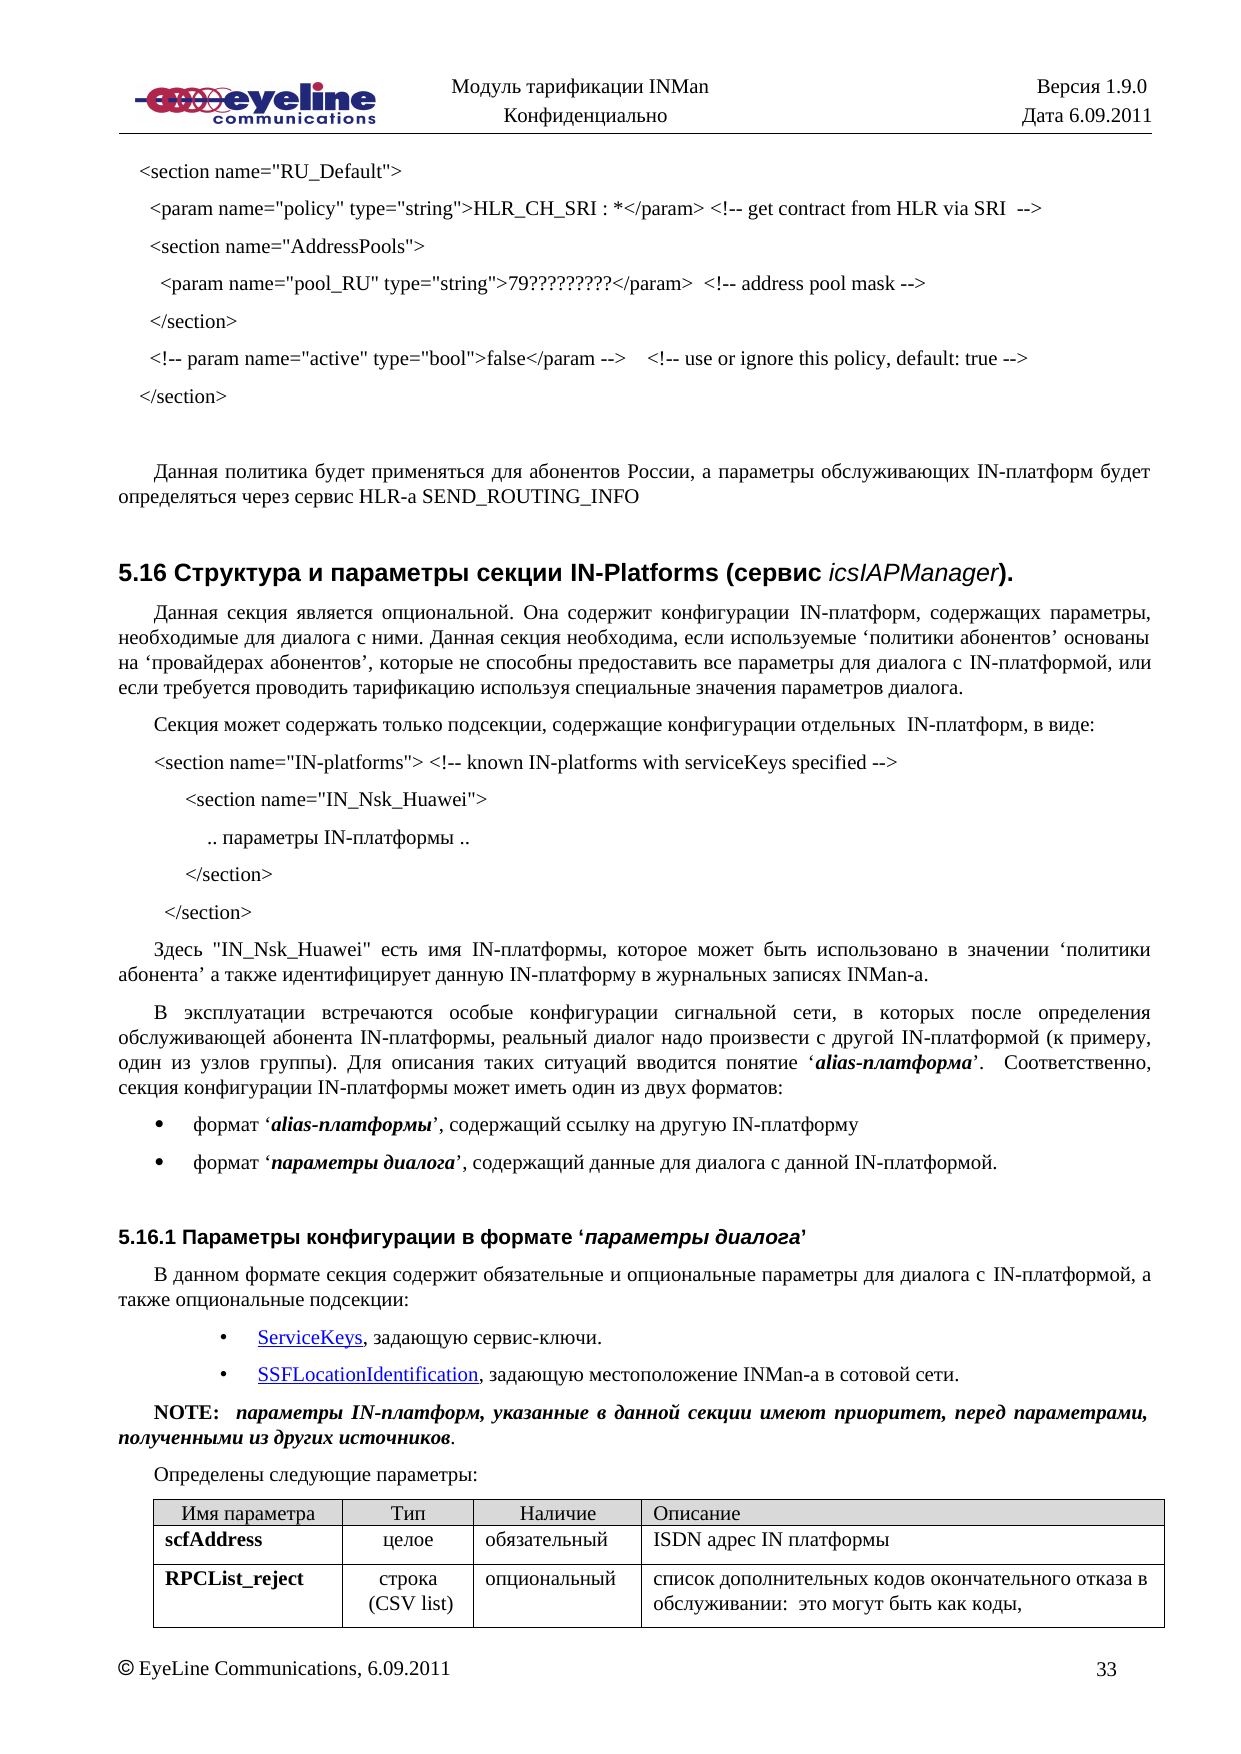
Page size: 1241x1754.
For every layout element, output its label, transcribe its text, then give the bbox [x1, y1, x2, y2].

table_header Тип [343, 1500, 473, 1525]
picture [135, 82, 376, 124]
text </section> [118, 899, 1151, 924]
text </section> [118, 383, 1151, 408]
text Данная секция является опциональной. Она содержит конфигурации IN-платформ, содержащих параметры, необходимые для диалога с ними. Данная секция необходима, если используемые ‘политики абонентов’ основаны на ‘провайдерах абонентов’, которые не способны предоставить все параметры для диалога с IN-платформой, или если требуется проводить тарификацию используя специальные значения параметров диалога. [118, 599, 1151, 699]
text .. параметры IN-платформы .. [118, 824, 1151, 849]
table_cell RPCList_reject [154, 1565, 342, 1627]
list формат ‘alias-платформы’, содержащий ссылку на другую IN-платформу [156, 1111, 1151, 1136]
table_header Наличие [474, 1500, 641, 1525]
text <section name="RU_Default"> [118, 158, 1151, 183]
table_cell строка (CSV list) [343, 1565, 473, 1627]
text В эксплуатации встречаются особые конфигурации сигнальной сети, в которых после определения обслуживающей абонента IN-платформы, реальный диалог надо произвести с другой IN-платформой (к примеру, один из узлов группы). Для описания таких ситуаций вводится понятие ‘alias-платформа’. Соответственно, секция конфигурации IN-платформы может иметь один из двух форматов: [118, 999, 1151, 1099]
text В данном формате секция содержит обязательные и опциональные параметры для диалога с IN-платформой, а также опциональные подсекции: [118, 1261, 1151, 1311]
text <!-- param name="active" type="bool">false</param --> <!-- use or ignore this policy, default: true --> [118, 345, 1151, 370]
subtitle Структура и параметры секции IN-Platforms (сервис icsIAPManager). [118, 558, 1151, 586]
table_cell ISDN адрес IN платформы [642, 1526, 1164, 1563]
text </section> [118, 861, 1151, 886]
table_header Имя параметра [154, 1500, 342, 1525]
text <section name="IN-platforms"> <!-- known IN-platforms with serviceKeys specified --> [118, 749, 1151, 774]
table_cell список дополнительных кодов окончательного отказа в обслуживании: это могут быть как коды, [642, 1565, 1164, 1627]
list формат ‘параметры диалога’, содержащий данные для диалога с данной IN-платформой. [156, 1149, 1151, 1174]
text Определены следующие параметры: [118, 1461, 1151, 1486]
text Секция может содержать только подсекции, содержащие конфигурации отдельных IN-платформ, в виде: [118, 711, 1151, 736]
text </section> [118, 308, 1151, 333]
text <param name="pool_RU" type="string">79?????????</param> <!-- address pool mask --> [118, 270, 1151, 295]
list ServiceKeys, задающую сервис-ключи. [220, 1324, 1151, 1349]
table_cell опциональный [474, 1565, 641, 1627]
text Данная политика будет применяться для абонентов России, а параметры обслуживающих IN-платформ будет определяться через сервис HLR-a SEND_ROUTING_INFO [118, 458, 1151, 508]
table_cell целое [343, 1526, 473, 1563]
text NOTE: параметры IN-платформ, указанные в данной секции имеют приоритет, перед параметрами, полученными из других источников. [118, 1399, 1151, 1449]
subtitle Параметры конфигурации в формате ‘параметры диалога’ [118, 1224, 1151, 1249]
table_cell scfAddress [154, 1526, 342, 1563]
table_header Описание [642, 1500, 1164, 1525]
text <param name="policy" type="string">HLR_CH_SRI : *</param> <!-- get contract from HLR via SRI --> [118, 195, 1151, 220]
text <section name="AddressPools"> [118, 233, 1151, 258]
text Здесь "IN_Nsk_Huawei" есть имя IN-платформы, которое может быть использовано в значении ‘политики абонента’ а также идентифицирует данную IN-платформу в журнальных записях INMan-a. [118, 936, 1151, 986]
list SSFLocationIdentification, задающую местоположение INMan-a в сотовой сети. [220, 1361, 1151, 1386]
table_cell обязательный [474, 1526, 641, 1563]
text <section name="IN_Nsk_Huawei"> [118, 786, 1151, 811]
